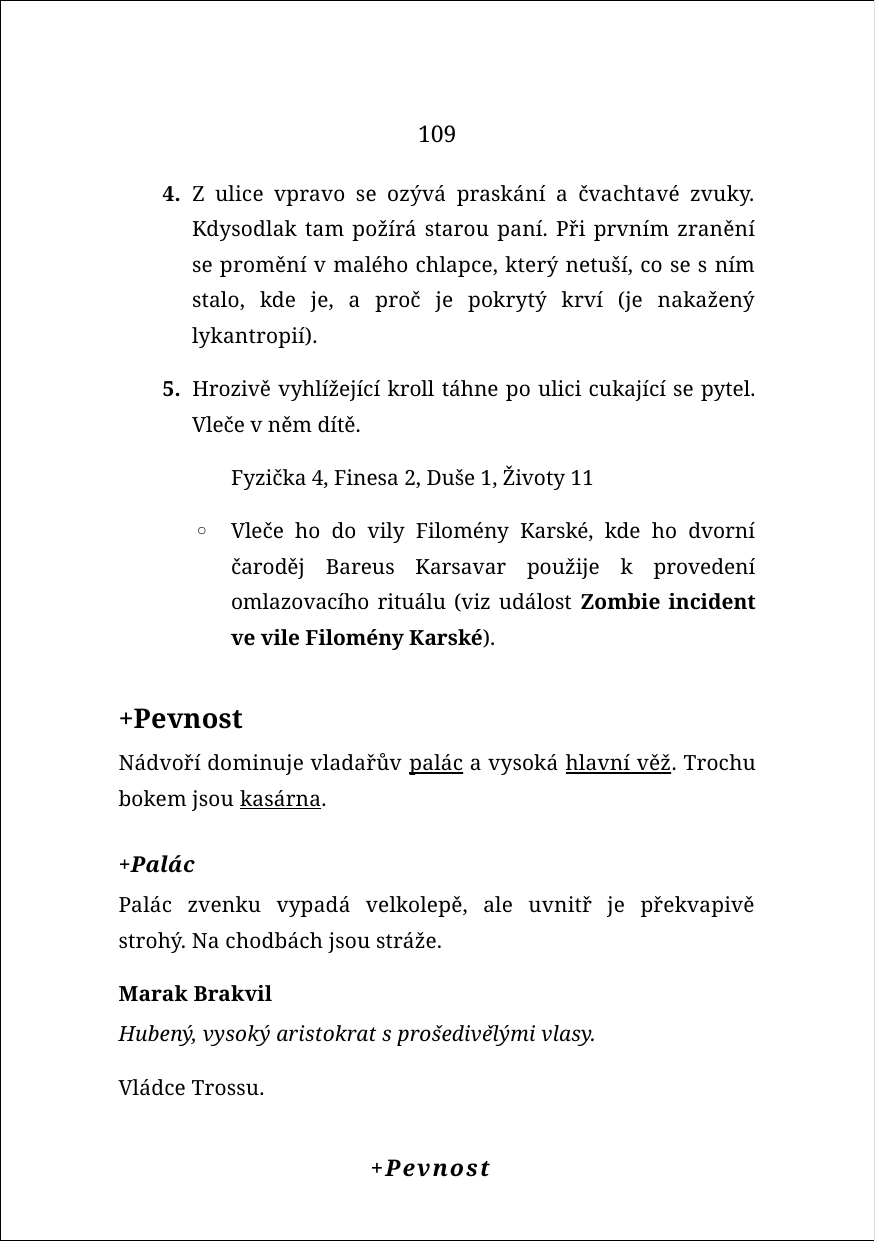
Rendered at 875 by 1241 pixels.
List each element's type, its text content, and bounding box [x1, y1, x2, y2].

list Z ulice vpravo se ozývá praskání a čvachtavé zvuky. Kdysodlak tam požírá starou paní. Při prvním zranění se promění v malého chlapce, který netuší, co se s ním stalo, kde je, a proč je pokrytý krví (je nakažený lykantropií). [162, 179, 756, 349]
subtitle +Pevnost [118, 700, 756, 737]
list Vleče ho do vily Filomény Karské, kde ho dvorní čaroděj Bareus Karsavar použije k provedení omlazovacího rituálu (viz událost Zombie incident ve vile Filomény Karské). [193, 516, 756, 651]
text Palác zvenku vypadá velkolepě, ale uvnitř je překvapivě strohý. Na chodbách jsou stráže. [118, 890, 756, 954]
text Vládce Trossu. [118, 1073, 756, 1101]
subtitle Marak Brakvil [118, 979, 756, 1008]
subtitle +Palác [118, 849, 756, 879]
text Nádvoří dominuje vladařův palác a vysoká hlavní věž. Trochu bokem jsou kasárna. [118, 748, 756, 812]
text Hubený, vysoký aristokrat s prošedivělými vlasy. [118, 1019, 756, 1048]
list Hrozivě vyhlížející kroll táhne po ulici cukající se pytel. Vleče v něm dítě. [162, 374, 756, 438]
list Fyzička 4, Finesa 2, Duše 1, Životy 11 [193, 463, 756, 491]
